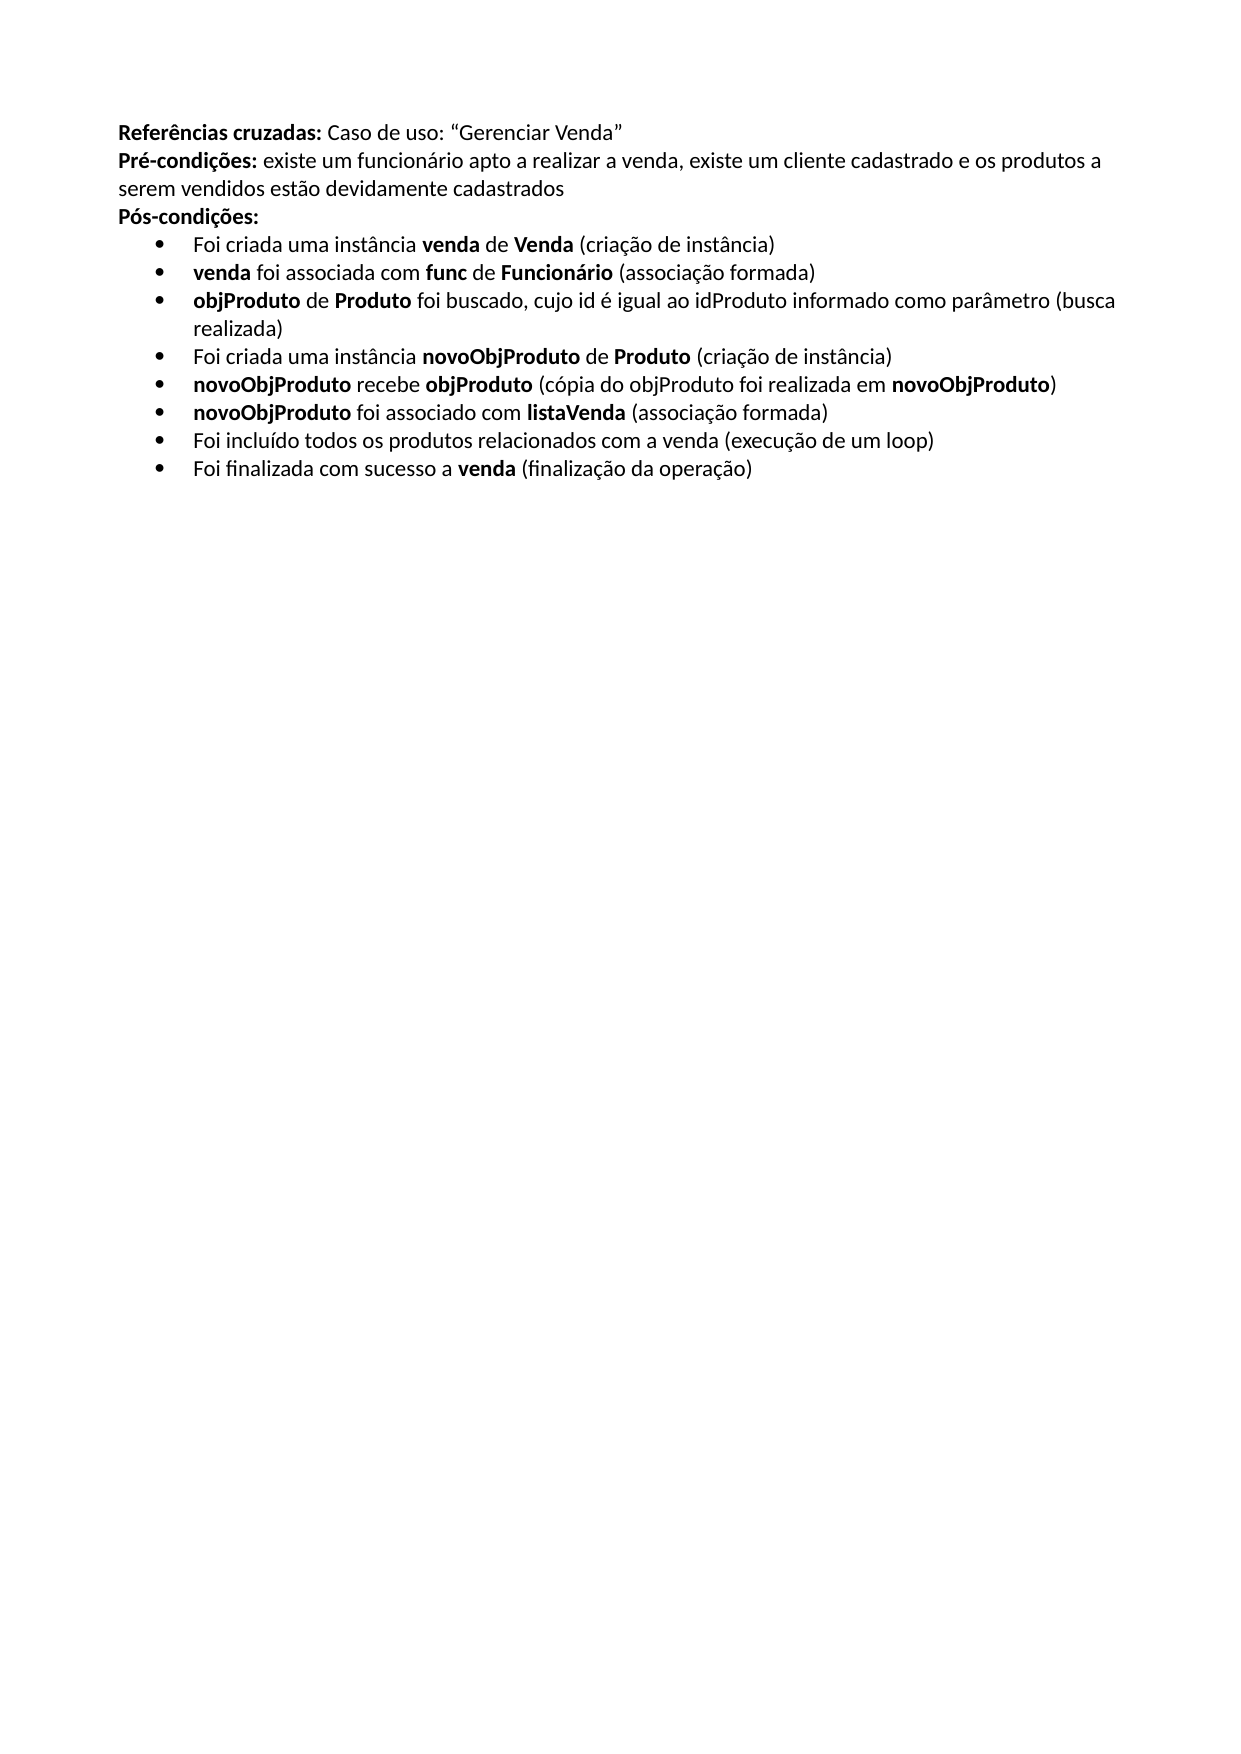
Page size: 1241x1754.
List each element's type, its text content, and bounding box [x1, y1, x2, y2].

list Foi finalizada com sucesso a venda (finalização da operação) [156, 454, 1122, 482]
text Pós-condições: [118, 202, 1122, 230]
list Foi criada uma instância venda de Venda (criação de instância) [156, 230, 1122, 258]
list objProduto de Produto foi buscado, cujo id é igual ao idProduto informado como parâmetro (busca realizada) [156, 286, 1122, 342]
text Referências cruzadas: Caso de uso: “Gerenciar Venda” [118, 118, 1122, 146]
list novoObjProduto foi associado com listaVenda (associação formada) [156, 398, 1122, 426]
list Foi incluído todos os produtos relacionados com a venda (execução de um loop) [156, 426, 1122, 454]
text Pré-condições: existe um funcionário apto a realizar a venda, existe um cliente cadastrado e os produtos a serem vendidos estão devidamente cadastrados [118, 146, 1122, 202]
list novoObjProduto recebe objProduto (cópia do objProduto foi realizada em novoObjProduto) [156, 370, 1122, 398]
list Foi criada uma instância novoObjProduto de Produto (criação de instância) [156, 342, 1122, 370]
list venda foi associada com func de Funcionário (associação formada) [156, 258, 1122, 286]
